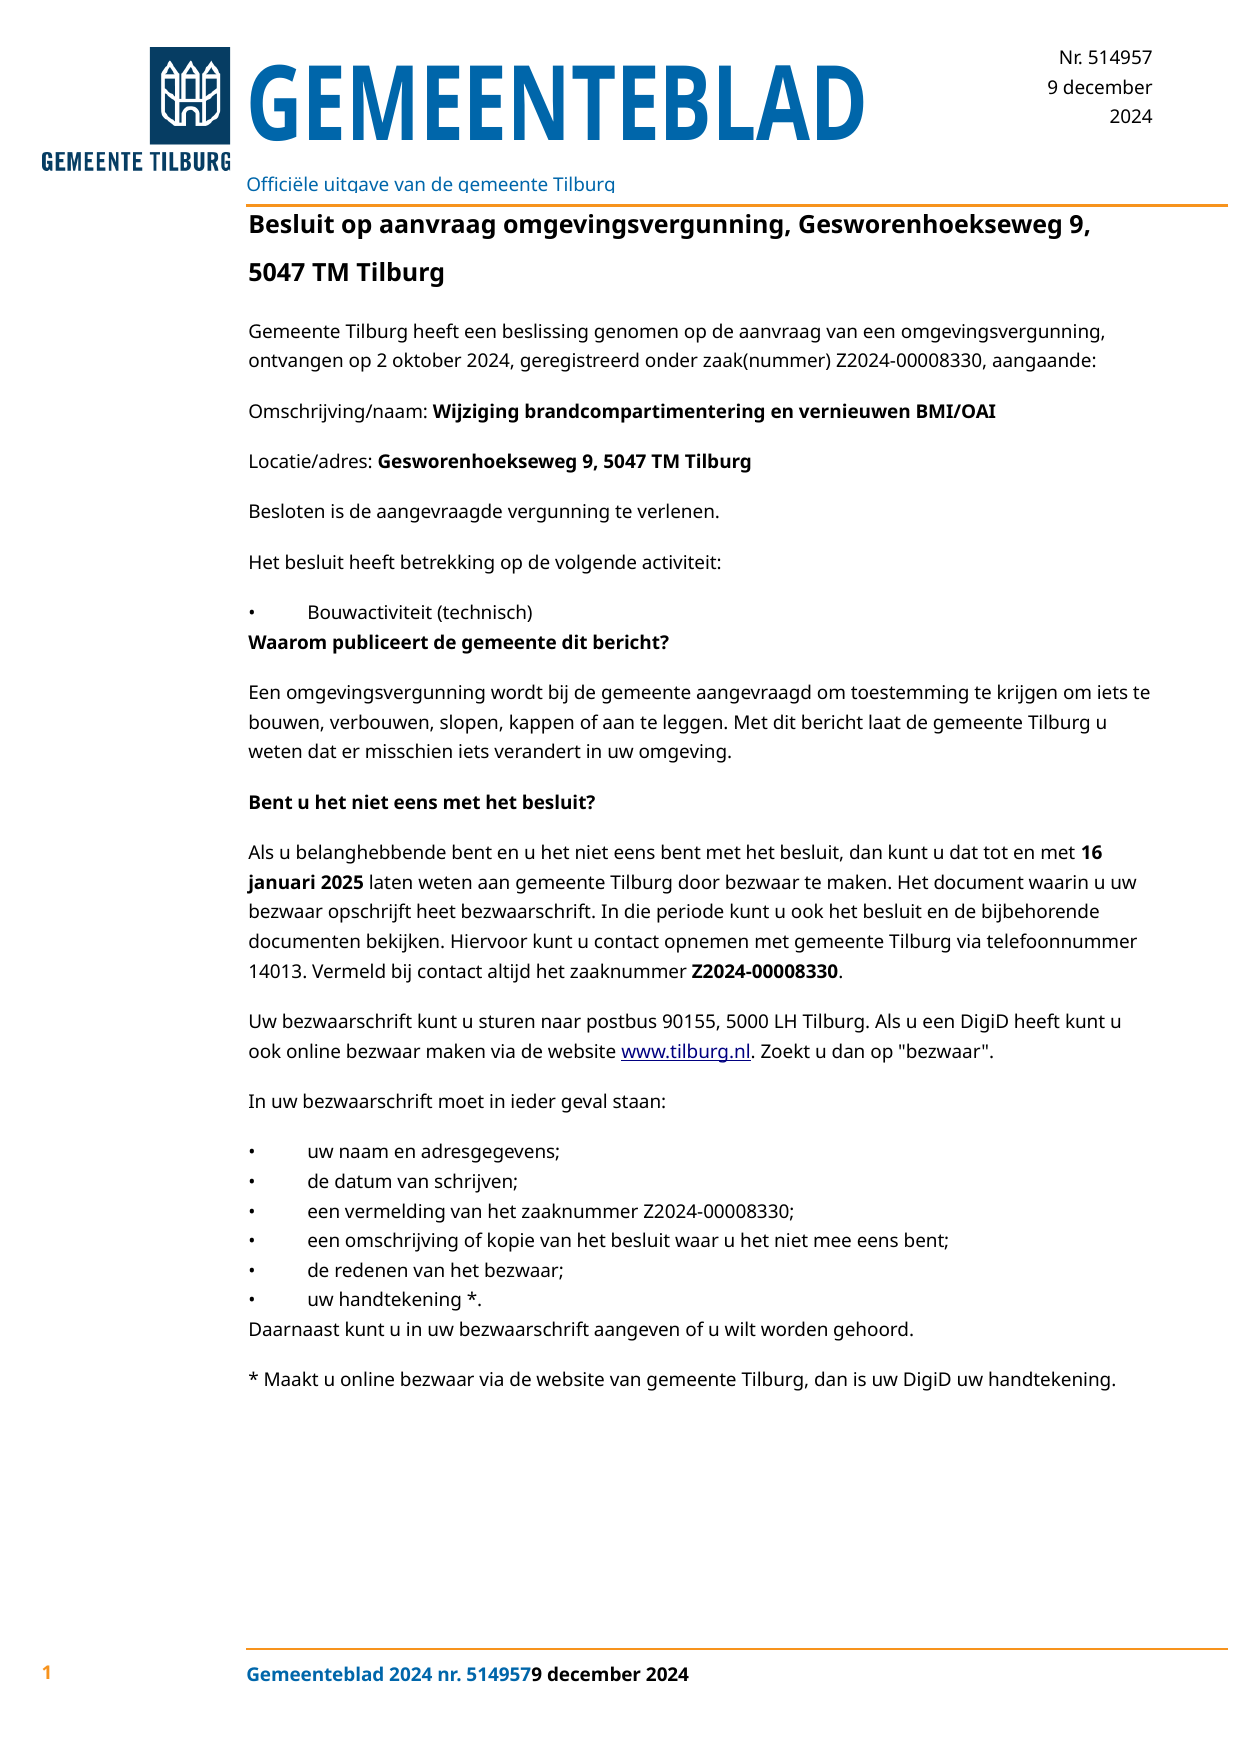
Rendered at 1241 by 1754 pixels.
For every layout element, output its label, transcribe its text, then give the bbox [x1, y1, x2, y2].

text Besluit op aanvraag omgevingsvergunning, Gesworenhoekseweg 9, 5047 TM Tilburg [248, 207, 1152, 288]
list uw handtekening *. [248, 1287, 1152, 1312]
text Een omgevingsvergunning wordt bij de gemeente aangevraagd om toestemming te krijgen om iets te bouwen, verbouwen, slopen, kappen of aan te leggen. Met dit bericht laat de gemeente Tilburg u weten dat er misschien iets verandert in uw omgeving. [248, 679, 1152, 764]
list een vermelding van het zaaknummer Z2024-00008330; [248, 1198, 1152, 1224]
text Gemeente Tilburg heeft een beslissing genomen op de aanvraag van een omgevingsvergunning, ontvangen op 2 oktober 2024, geregistreerd onder zaak(nummer) Z2024-00008330, aangaande: [248, 318, 1152, 373]
list de datum van schrijven; [248, 1168, 1152, 1194]
list Bouwactiviteit (technisch) [248, 599, 1152, 625]
text * Maakt u online bezwaar via de website van gemeente Tilburg, dan is uw DigiD uw handtekening. [248, 1367, 1152, 1392]
text Het besluit heeft betrekking op de volgende activiteit: [248, 549, 1152, 575]
text Bent u het niet eens met het besluit? [248, 789, 1152, 815]
list een omschrijving of kopie van het besluit waar u het niet mee eens bent; [248, 1227, 1152, 1253]
text Uw bezwaarschrift kunt u sturen naar postbus 90155, 5000 LH Tilburg. Als u een DigiD heeft kunt u ook online bezwaar maken via de website www.tilburg.nl. Zoekt u dan op "bezwaar". [248, 1008, 1152, 1064]
text Omschrijving/naam: Wijziging brandcompartimentering en vernieuwen BMI/OAI [248, 398, 1152, 424]
text Daarnaast kunt u in uw bezwaarschrift aangeven of u wilt worden gehoord. [248, 1316, 1152, 1342]
text Waarom publiceert de gemeente dit bericht? [248, 629, 1152, 655]
text Besloten is de aangevraagde vergunning te verlenen. [248, 499, 1152, 524]
picture [41, 47, 231, 172]
text In uw bezwaarschrift moet in ieder geval staan: [248, 1088, 1152, 1114]
list de redenen van het bezwaar; [248, 1257, 1152, 1283]
text Locatie/adres: Gesworenhoekseweg 9, 5047 TM Tilburg [248, 448, 1152, 474]
list uw naam en adresgegevens; [248, 1139, 1152, 1164]
text Als u belanghebbende bent en u het niet eens bent met het besluit, dan kunt u dat tot en met 16 januari 2025 laten weten aan gemeente Tilburg door bezwaar te maken. Het document waarin u uw bezwaar opschrijft heet bezwaarschrift. In die periode kunt u ook het besluit en de bijbehorende documenten bekijken. Hiervoor kunt u contact opnemen met gemeente Tilburg via telefoonnummer 14013. Vermeld bij contact altijd het zaaknummer Z2024-00008330. [248, 839, 1152, 984]
